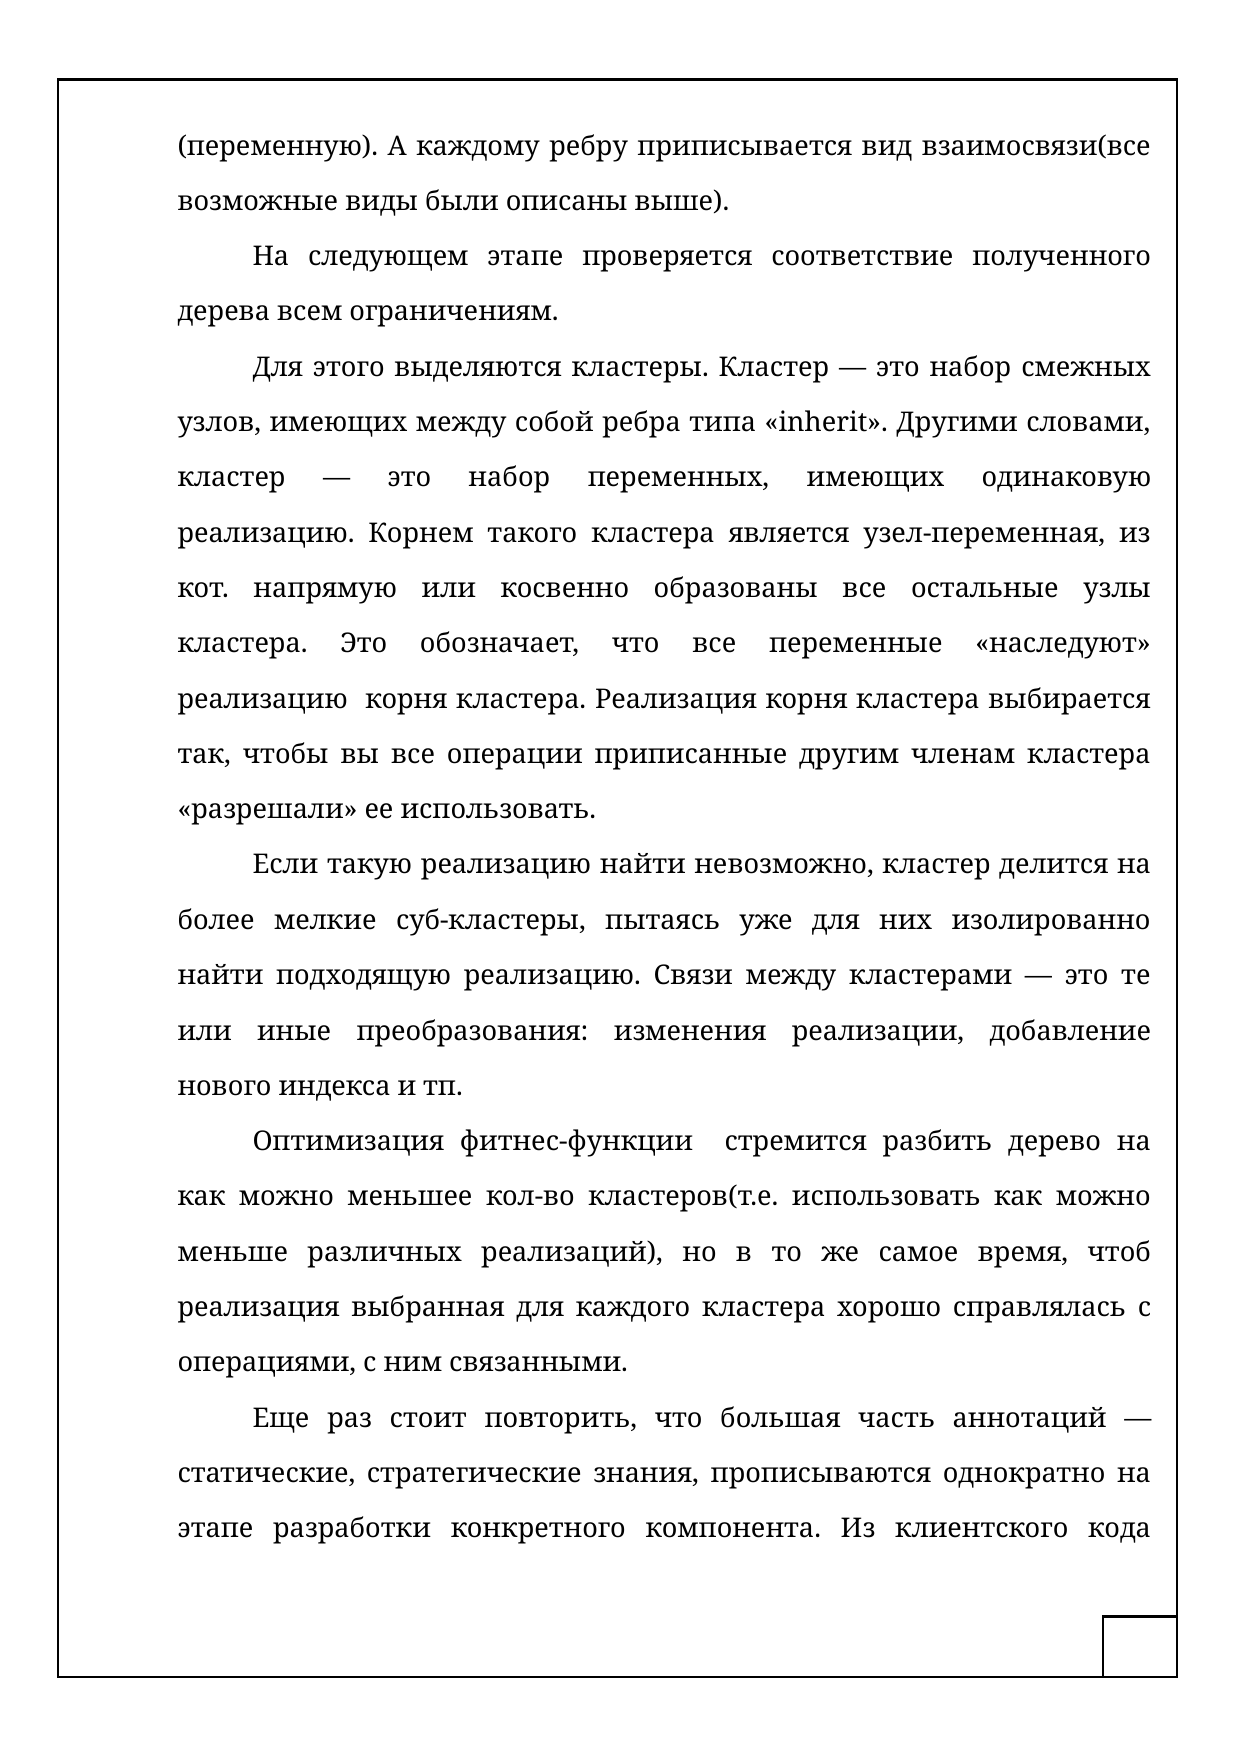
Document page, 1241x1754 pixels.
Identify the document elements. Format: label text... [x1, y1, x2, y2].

text Оптимизация фитнес-функции стремится разбить дерево на как можно меньшее кол-во кластеров(т.е. использовать как можно меньше различных реализаций), но в то же самое время, чтоб реализация выбранная для каждого кластера хорошо справлялась с операциями, с ним связанными. [177, 1122, 1152, 1380]
text Для этого выделяются кластеры. Кластер — это набор смежных узлов, имеющих между собой ребра типа «inherit». Другими словами, кластер — это набор переменных, имеющих одинаковую реализацию. Корнем такого кластера является узел-переменная, из кот. напрямую или косвенно образованы все остальные узлы кластера. Это обозначает, что все переменные «наследуют» реализацию корня кластера. Реализация корня кластера выбирается так, чтобы вы все операции приписанные другим членам кластера «разрешали» ее использовать. [177, 347, 1152, 827]
text (переменную). А каждому ребру приписывается вид взаимосвязи(все возможные виды были описаны выше). [177, 126, 1152, 218]
text Еще раз стоит повторить, что большая часть аннотаций — статические, стратегические знания, прописываются однократно на этапе разработки конкретного компонента. Из клиентского кода [177, 1398, 1152, 1546]
text Если такую реализацию найти невозможно, кластер делится на более мелкие суб-кластеры, пытаясь уже для них изолированно найти подходящую реализацию. Связи между кластерами — это те или иные преобразования: изменения реализации, добавление нового индекса и тп. [177, 845, 1152, 1103]
text На следующем этапе проверяется соответствие полученного дерева всем ограничениям. [177, 237, 1152, 329]
